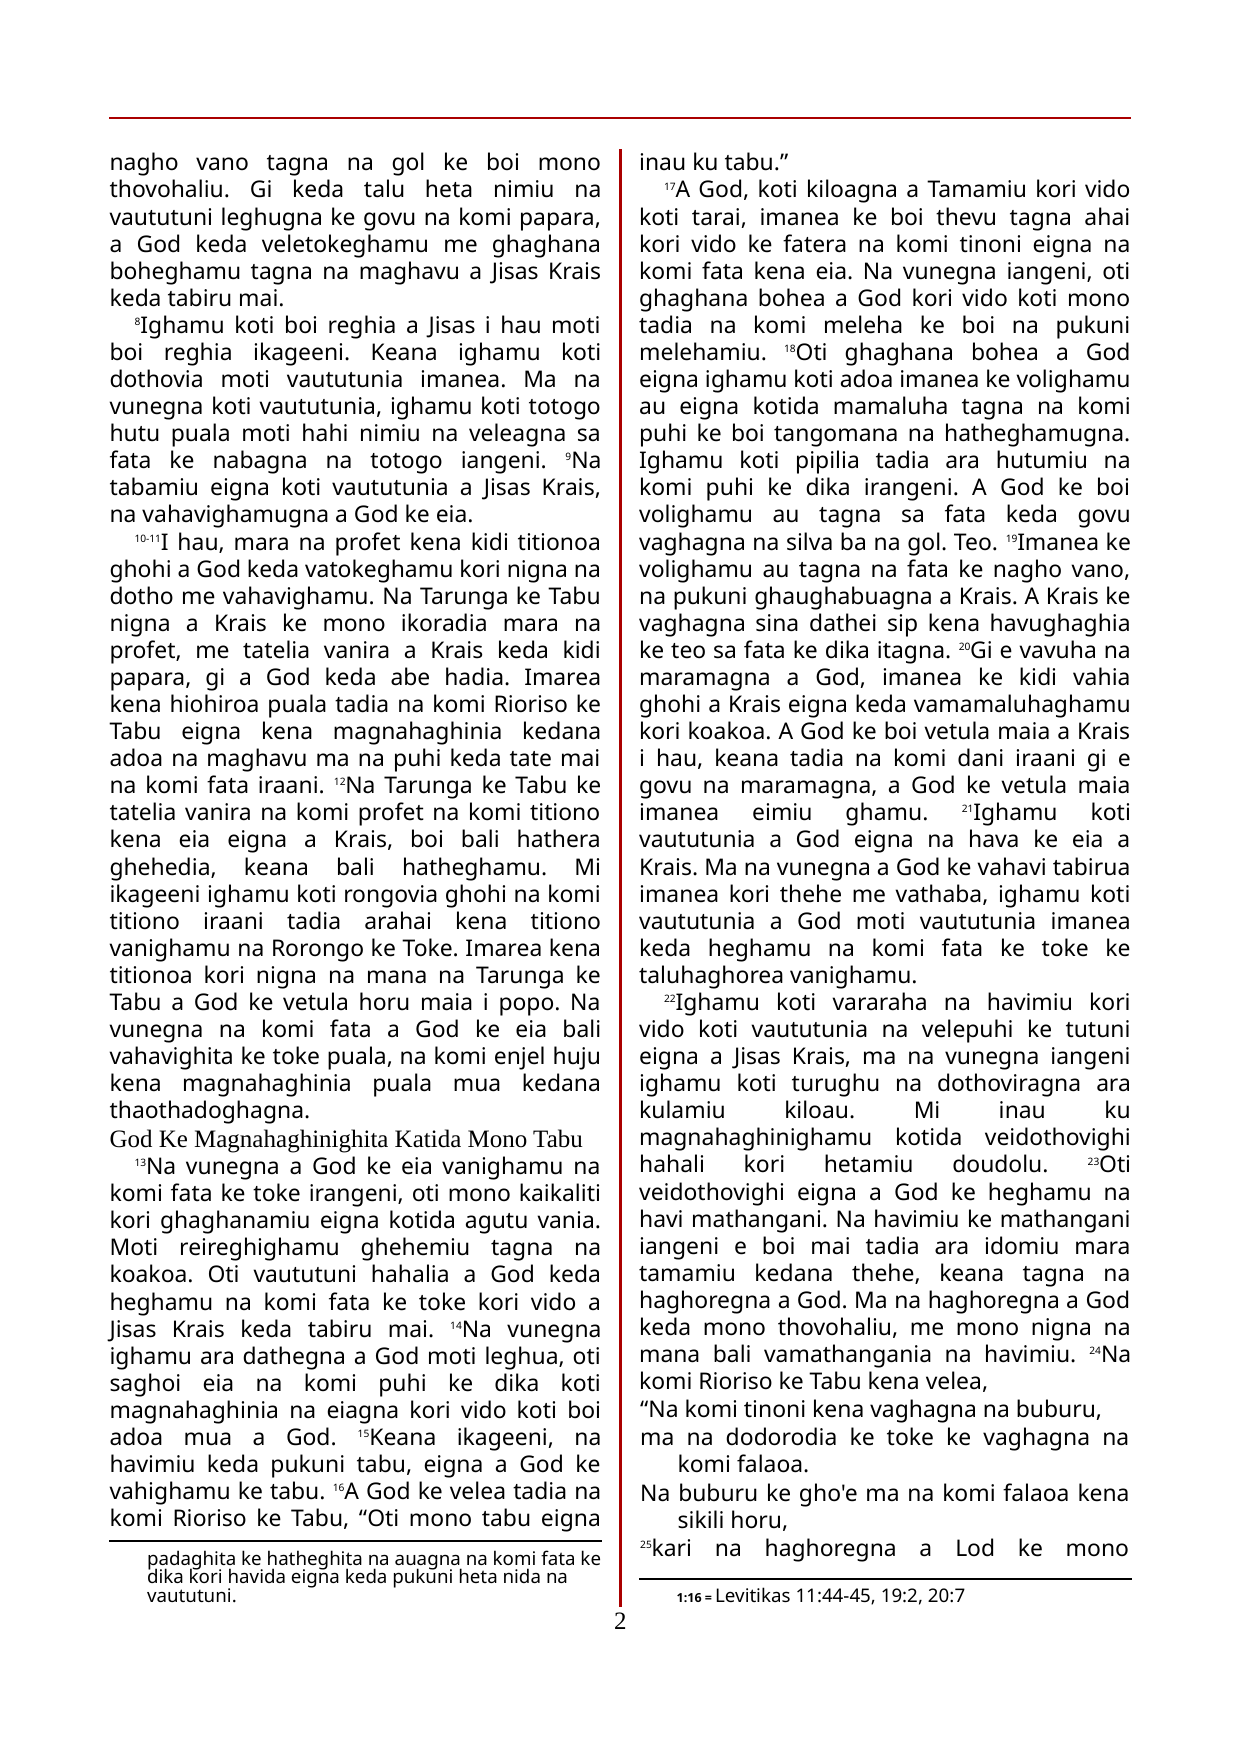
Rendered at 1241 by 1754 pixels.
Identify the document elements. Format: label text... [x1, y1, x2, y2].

text God Ke Magnahaghinighita Katida Mono Tabu [109, 1124, 601, 1153]
text Na buburu ke gho'e ma na komi falaoa kena sikili horu, [640, 1478, 1130, 1533]
text 17A God, koti kiloagna a Tamamiu kori vido koti tarai, imanea ke boi thevu tagna ahai kori vido ke fatera na komi tinoni eigna na komi fata kena eia. Na vunegna iangeni, oti ghaghana bohea a God kori vido koti mono tadia na komi meleha ke boi na pukuni melehamiu. 18Oti ghaghana bohea a God eigna ighamu koti adoa imanea ke volighamu au eigna kotida mamaluha tagna na komi puhi ke boi tangomana na hatheghamugna. Ighamu koti pipilia tadia ara hutumiu na komi puhi ke dika irangeni. A God ke boi volighamu au tagna sa fata keda govu vaghagna na silva ba na gol. Teo. 19Imanea ke volighamu au tagna na fata ke nagho vano, na pukuni ghaughabuagna a Krais. A Krais ke vaghagna sina dathei sip kena havughaghia ke teo sa fata ke dika itagna. 20Gi e vavuha na maramagna a God, imanea ke kidi vahia ghohi a Krais eigna keda vamamaluhaghamu kori koakoa. A God ke boi vetula maia a Krais i hau, keana tadia na komi dani iraani gi e govu na maramagna, a God ke vetula maia imanea eimiu ghamu. 21Ighamu koti vaututunia a God eigna na hava ke eia a Krais. Ma na vunegna a God ke vahavi tabirua imanea kori thehe me vathaba, ighamu koti vaututunia a God moti vaututunia imanea keda heghamu na komi fata ke toke ke taluhaghorea vanighamu. [639, 176, 1131, 989]
text ma na dodorodia ke toke ke vaghagna na komi falaoa. [640, 1423, 1130, 1478]
text 13Na vunegna a God ke eia vanighamu na komi fata ke toke irangeni, oti mono kaikaliti kori ghaghanamiu eigna kotida agutu vania. Moti reireghighamu ghehemiu tagna na koakoa. Oti vaututuni hahalia a God keda heghamu na komi fata ke toke kori vido a Jisas Krais keda tabiru mai. 14Na vunegna ighamu ara dathegna a God moti leghua, oti saghoi eia na komi puhi ke dika koti magnahaghinia na eiagna kori vido koti boi adoa mua a God. 15Keana ikageeni, na havimiu keda pukuni tabu, eigna a God ke vahighamu ke tabu. 16A God ke velea tadia na komi Rioriso ke Tabu, “Oti mono tabu eigna [109, 1153, 601, 1532]
text inau ku tabu.” [639, 149, 1131, 176]
text nagho vano tagna na gol ke boi mono thovohaliu. Gi keda talu heta nimiu na vaututuni leghugna ke govu na komi papara, a God keda veletokeghamu me ghaghana boheghamu tagna na maghavu a Jisas Krais keda tabiru mai. [109, 149, 601, 312]
text “Na komi tinoni kena vaghagna na buburu, [640, 1396, 1130, 1423]
text 1:16 = Levitikas 11:44-45, 19:2, 20:7 [639, 1587, 1131, 1606]
text 8Ighamu koti boi reghia a Jisas i hau moti boi reghia ikageeni. Keana ighamu koti dothovia moti vaututunia imanea. Ma na vunegna koti vaututunia, ighamu koti totogo hutu puala moti hahi nimiu na veleagna sa fata ke nabagna na totogo iangeni. 9Na tabamiu eigna koti vaututunia a Jisas Krais, na vahavighamugna a God ke eia. [109, 312, 601, 528]
text 22Ighamu koti vararaha na havimiu kori vido koti vaututunia na velepuhi ke tutuni eigna a Jisas Krais, ma na vunegna iangeni ighamu koti turughu na dothoviragna ara kulamiu kiloau. Mi inau ku magnahaghinighamu kotida veidothovighi hahali kori hetamiu doudolu. 23Oti veidothovighi eigna a God ke heghamu na havi mathangani. Na havimiu ke mathangani iangeni e boi mai tadia ara idomiu mara tamamiu kedana thehe, keana tagna na haghoregna a God. Ma na haghoregna a God keda mono thovohaliu, me mono nigna na mana bali vamathangania na havimiu. 24Na komi Rioriso ke Tabu kena velea, [639, 989, 1131, 1395]
text 25kari na haghoregna a Lod ke mono [640, 1533, 1130, 1562]
text 10-11I hau, mara na profet kena kidi titionoa ghohi a God keda vatokeghamu kori nigna na dotho me vahavighamu. Na Tarunga ke Tabu nigna a Krais ke mono ikoradia mara na profet, me tatelia vanira a Krais keda kidi papara, gi a God keda abe hadia. Imarea kena hiohiroa puala tadia na komi Rioriso ke Tabu eigna kena magnahaghinia kedana adoa na maghavu ma na puhi keda tate mai na komi fata iraani. 12Na Tarunga ke Tabu ke tatelia vanira na komi profet na komi titiono kena eia eigna a Krais, boi bali hathera ghehedia, keana bali hatheghamu. Mi ikageeni ighamu koti rongovia ghohi na komi titiono iraani tadia arahai kena titiono vanighamu na Rorongo ke Toke. Imarea kena titionoa kori nigna na mana na Tarunga ke Tabu a God ke vetula horu maia i popo. Na vunegna na komi fata a God ke eia bali vahavighita ke toke puala, na komi enjel huju kena magnahaghinia puala mua kedana thaothadoghagna. [109, 528, 601, 1124]
text padaghita ke hatheghita na auagna na komi fata ke dika kori havida eigna keda pukuni heta nida na vaututuni. [109, 1550, 601, 1606]
